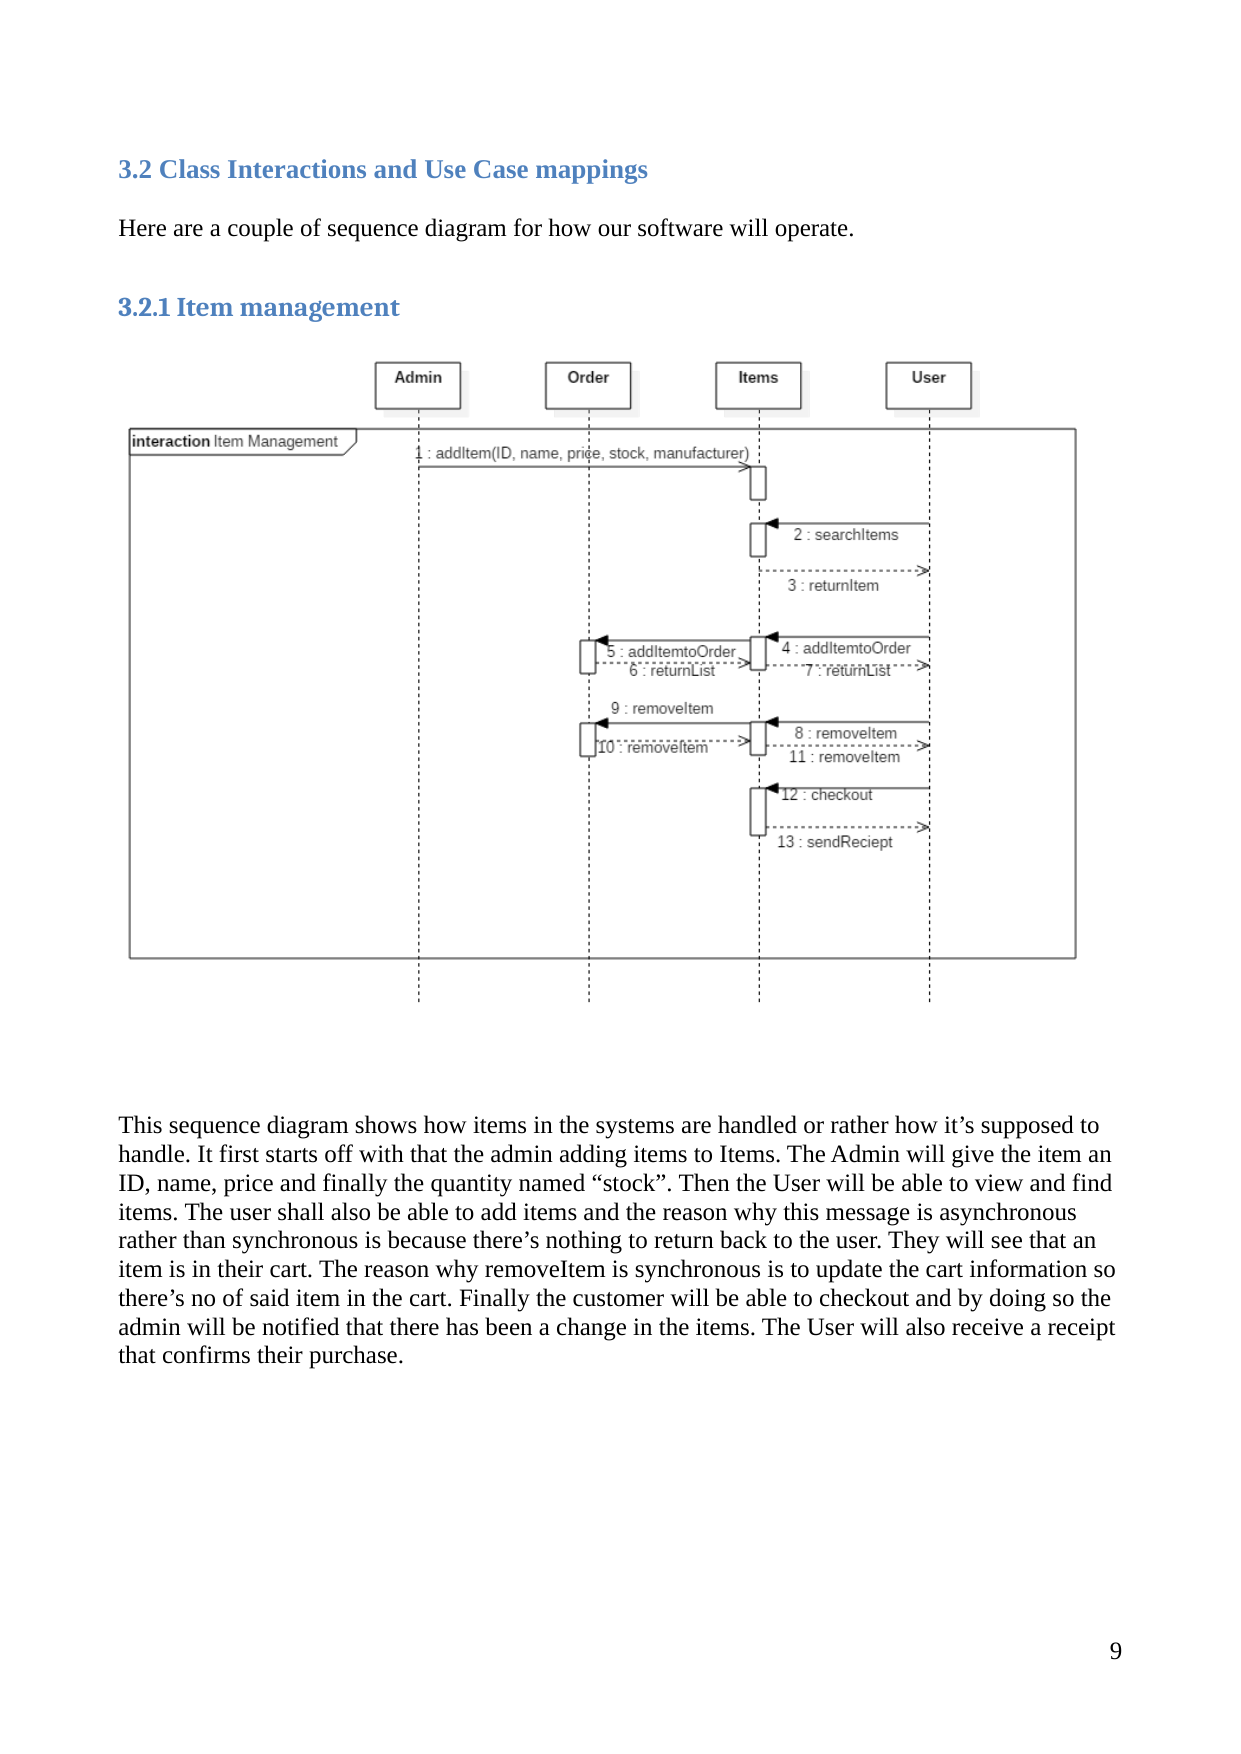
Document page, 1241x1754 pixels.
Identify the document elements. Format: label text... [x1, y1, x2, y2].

subtitle 3.2.1 Item management [118, 292, 1122, 323]
text This sequence diagram shows how items in the systems are handled or rather how it’s supposed to handle. It first starts off with that the admin adding items to Items. The Admin will give the item an ID, name, price and finally the quantity named “stock”. Then the User will be able to view and find items. The user shall also be able to add items and the reason why this message is asynchronous rather than synchronous is because there’s nothing to return back to the user. They will see that an item is in their cart. The reason why removeItem is synchronous is to update the cart information so there’s no of said item in the cart. Finally the customer will be able to checkout and by doing so the admin will be notified that there has been a change in the items. The User will also receive a receipt that confirms their purchase. [118, 1111, 1122, 1369]
subtitle Class Interactions and Use Case mappings [118, 153, 1122, 184]
picture [118, 351, 1123, 1053]
text Here are a couple of sequence diagram for how our software will operate. [118, 213, 1122, 242]
